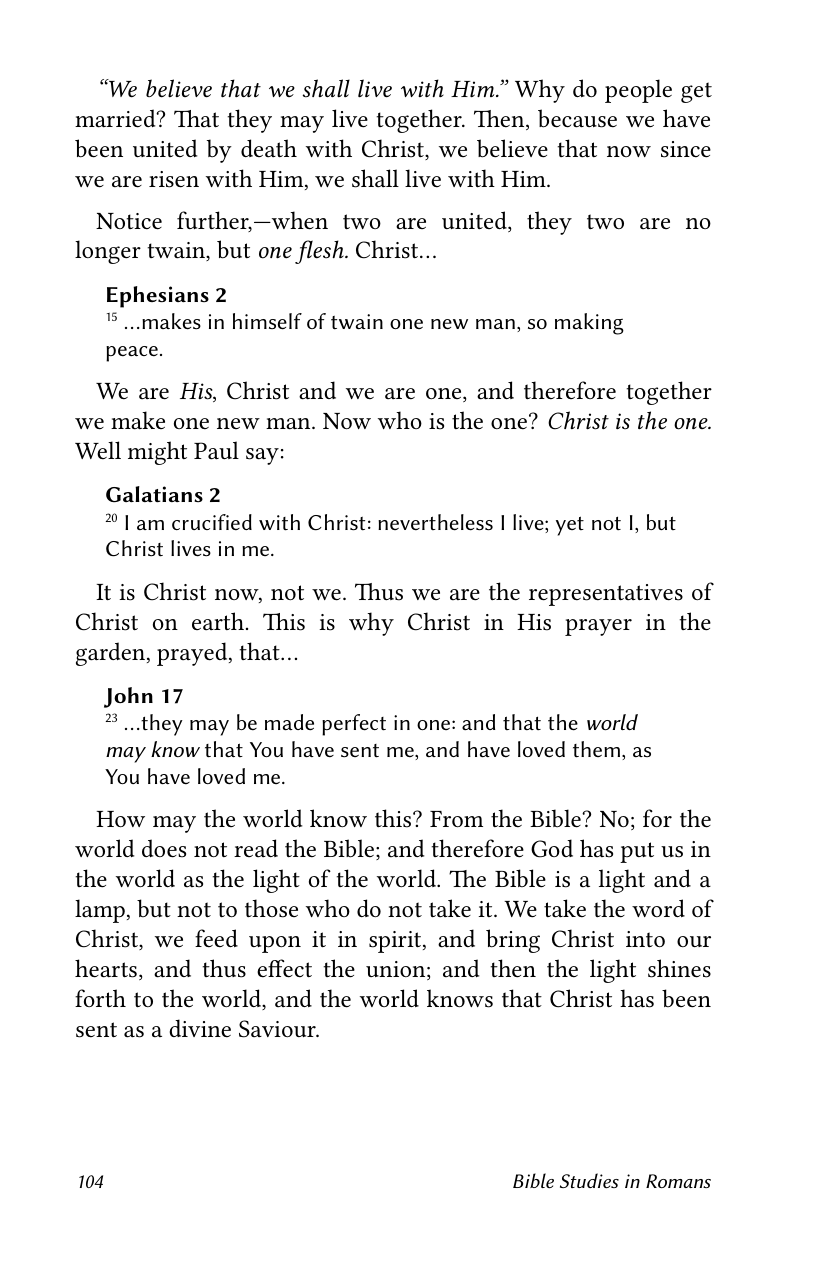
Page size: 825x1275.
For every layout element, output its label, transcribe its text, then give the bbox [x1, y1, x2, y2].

text “We believe that we shall live with Him.” Why do people get married? That they may live together. Then, because we have been united by death with Christ, we believe that now since we are risen with Him, we shall live with Him. [75, 75, 712, 193]
text How may the world know this? From the Bible? No; for the world does not read the Bible; and therefore God has put us in the world as the light of the world. The Bible is a light and a lamp, but not to those who do not take it. We take the word of Christ, we feed upon it in spirit, and bring Christ into our hearts, and thus effect the union; and then the light shines forth to the world, and the world knows that Christ has been sent as a divine Saviour. [75, 805, 712, 1043]
text Galatians 2 [105, 482, 712, 508]
text We are His, Christ and we are one, and therefore together we make one new man. Now who is the one? Christ is the one. Well might Paul say: [75, 377, 712, 466]
text 20 I am crucified with Christ: nevertheless I live; yet not I, but Christ lives in me. [105, 510, 682, 562]
text Ephesians 2 [105, 281, 712, 308]
text 15 ...makes in himself of twain one new man, so making peace. [105, 309, 682, 362]
text 23 ...they may be made perfect in one: and that the world may know that You have sent me, and have loved them, as You have loved me. [105, 710, 682, 790]
text It is Christ now, not we. Thus we are the representatives of Christ on earth. This is why Christ in His prayer in the garden, prayed, that… [75, 578, 712, 666]
text Notice further,—when two are united, they two are no longer twain, but one flesh. Christ… [75, 207, 712, 265]
text John 17 [105, 683, 712, 709]
